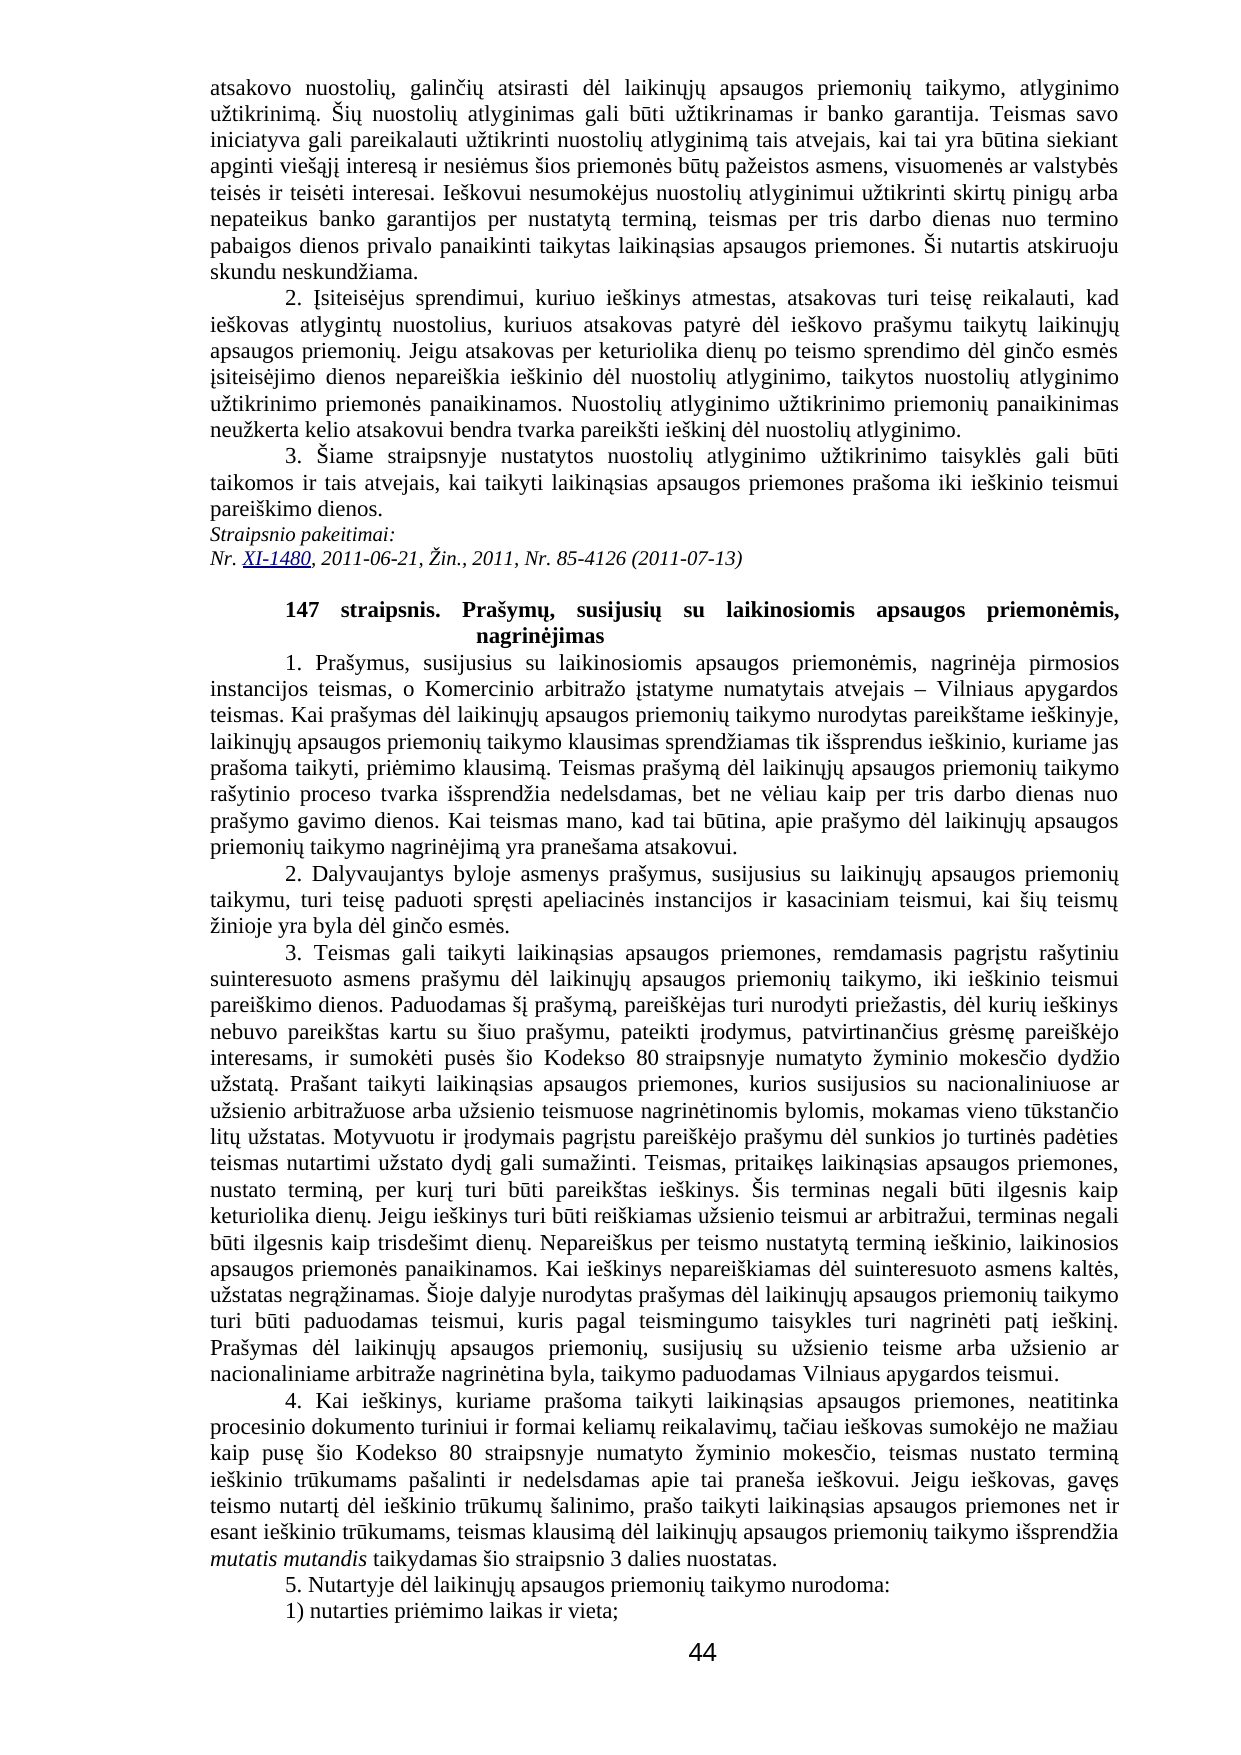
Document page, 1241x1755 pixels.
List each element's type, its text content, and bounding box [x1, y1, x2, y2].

text atsakovo nuostolių, galinčių atsirasti dėl laikinųjų apsaugos priemonių taikymo, atlyginimo užtikrinimą. Šių nuostolių atlyginimas gali būti užtikrinamas ir banko garantija. Teismas savo iniciatyva gali pareikalauti užtikrinti nuostolių atlyginimą tais atvejais, kai tai yra būtina siekiant apginti viešąjį interesą ir nesiėmus šios priemonės būtų pažeistos asmens, visuomenės ar valstybės teisės ir teisėti interesai. Ieškovui nesumokėjus nuostolių atlyginimui užtikrinti skirtų pinigų arba nepateikus banko garantijos per nustatytą terminą, teismas per tris darbo dienas nuo termino pabaigos dienos privalo panaikinti taikytas laikinąsias apsaugos priemones. Ši nutartis atskiruoju skundu neskundžiama. [210, 73, 1120, 284]
text Straipsnio pakeitimai: [210, 522, 1120, 546]
text Nr. XI-1480, 2011-06-21, Žin., 2011, Nr. 85-4126 (2011-07-13) [210, 546, 1120, 570]
text 1) nutarties priėmimo laikas ir vieta; [210, 1597, 1120, 1624]
text 3. Šiame straipsnyje nustatytos nuostolių atlyginimo užtikrinimo taisyklės gali būti taikomos ir tais atvejais, kai taikyti laikinąsias apsaugos priemones prašoma iki ieškinio teismui pareiškimo dienos. [210, 442, 1120, 522]
text 4. Kai ieškinys, kuriame prašoma taikyti laikinąsias apsaugos priemones, neatitinka procesinio dokumento turiniui ir formai keliamų reikalavimų, tačiau ieškovas sumokėjo ne mažiau kaip pusę šio Kodekso 80 straipsnyje numatyto žyminio mokesčio, teismas nustato terminą ieškinio trūkumams pašalinti ir nedelsdamas apie tai praneša ieškovui. Jeigu ieškovas, gavęs teismo nutartį dėl ieškinio trūkumų šalinimo, prašo taikyti laikinąsias apsaugos priemones net ir esant ieškinio trūkumams, teismas klausimą dėl laikinųjų apsaugos priemonių taikymo išsprendžia mutatis mutandis taikydamas šio straipsnio 3 dalies nuostatas. [210, 1387, 1120, 1571]
text 5. Nutartyje dėl laikinųjų apsaugos priemonių taikymo nurodoma: [210, 1571, 1120, 1597]
text 3. Teismas gali taikyti laikinąsias apsaugos priemones, remdamasis pagrįstu rašytiniu suinteresuoto asmens prašymu dėl laikinųjų apsaugos priemonių taikymo, iki ieškinio teismui pareiškimo dienos. Paduodamas šį prašymą, pareiškėjas turi nurodyti priežastis, dėl kurių ieškinys nebuvo pareikštas kartu su šiuo prašymu, pateikti įrodymus, patvirtinančius grėsmę pareiškėjo interesams, ir sumokėti pusės šio Kodekso 80 straipsnyje numatyto žyminio mokesčio dydžio užstatą. Prašant taikyti laikinąsias apsaugos priemones, kurios susijusios su nacionaliniuose ar užsienio arbitražuose arba užsienio teismuose nagrinėtinomis bylomis, mokamas vieno tūkstančio litų užstatas. Motyvuotu ir įrodymais pagrįstu pareiškėjo prašymu dėl sunkios jo turtinės padėties teismas nutartimi užstato dydį gali sumažinti. Teismas, pritaikęs laikinąsias apsaugos priemones, nustato terminą, per kurį turi būti pareikštas ieškinys. Šis terminas negali būti ilgesnis kaip keturiolika dienų. Jeigu ieškinys turi būti reiškiamas užsienio teismui ar arbitražui, terminas negali būti ilgesnis kaip trisdešimt dienų. Nepareiškus per teismo nustatytą terminą ieškinio, laikinosios apsaugos priemonės panaikinamos. Kai ieškinys nepareiškiamas dėl suinteresuoto asmens kaltės, užstatas negrąžinamas. Šioje dalyje nurodytas prašymas dėl laikinųjų apsaugos priemonių taikymo turi būti paduodamas teismui, kuris pagal teismingumo taisykles turi nagrinėti patį ieškinį. Prašymas dėl laikinųjų apsaugos priemonių, susijusių su užsienio teisme arba užsienio ar nacionaliniame arbitraže nagrinėtina byla, taikymo paduodamas Vilniaus apygardos teismui. [210, 939, 1120, 1387]
text 147 straipsnis. Prašymų, susijusių su laikinosiomis apsaugos priemonėmis, nagrinėjimas [285, 596, 1120, 649]
text 1. Prašymus, susijusius su laikinosiomis apsaugos priemonėmis, nagrinėja pirmosios instancijos teismas, o Komercinio arbitražo įstatyme numatytais atvejais – Vilniaus apygardos teismas. Kai prašymas dėl laikinųjų apsaugos priemonių taikymo nurodytas pareikštame ieškinyje, laikinųjų apsaugos priemonių taikymo klausimas sprendžiamas tik išsprendus ieškinio, kuriame jas prašoma taikyti, priėmimo klausimą. Teismas prašymą dėl laikinųjų apsaugos priemonių taikymo rašytinio proceso tvarka išsprendžia nedelsdamas, bet ne vėliau kaip per tris darbo dienas nuo prašymo gavimo dienos. Kai teismas mano, kad tai būtina, apie prašymo dėl laikinųjų apsaugos priemonių taikymo nagrinėjimą yra pranešama atsakovui. [210, 649, 1120, 859]
text 2. Dalyvaujantys byloje asmenys prašymus, susijusius su laikinųjų apsaugos priemonių taikymu, turi teisę paduoti spręsti apeliacinės instancijos ir kasaciniam teismui, kai šių teismų žinioje yra byla dėl ginčo esmės. [210, 859, 1120, 939]
text 2. Įsiteisėjus sprendimui, kuriuo ieškinys atmestas, atsakovas turi teisę reikalauti, kad ieškovas atlygintų nuostolius, kuriuos atsakovas patyrė dėl ieškovo prašymu taikytų laikinųjų apsaugos priemonių. Jeigu atsakovas per keturiolika dienų po teismo sprendimo dėl ginčo esmės įsiteisėjimo dienos nepareiškia ieškinio dėl nuostolių atlyginimo, taikytos nuostolių atlyginimo užtikrinimo priemonės panaikinamos. Nuostolių atlyginimo užtikrinimo priemonių panaikinimas neužkerta kelio atsakovui bendra tvarka pareikšti ieškinį dėl nuostolių atlyginimo. [210, 284, 1120, 442]
